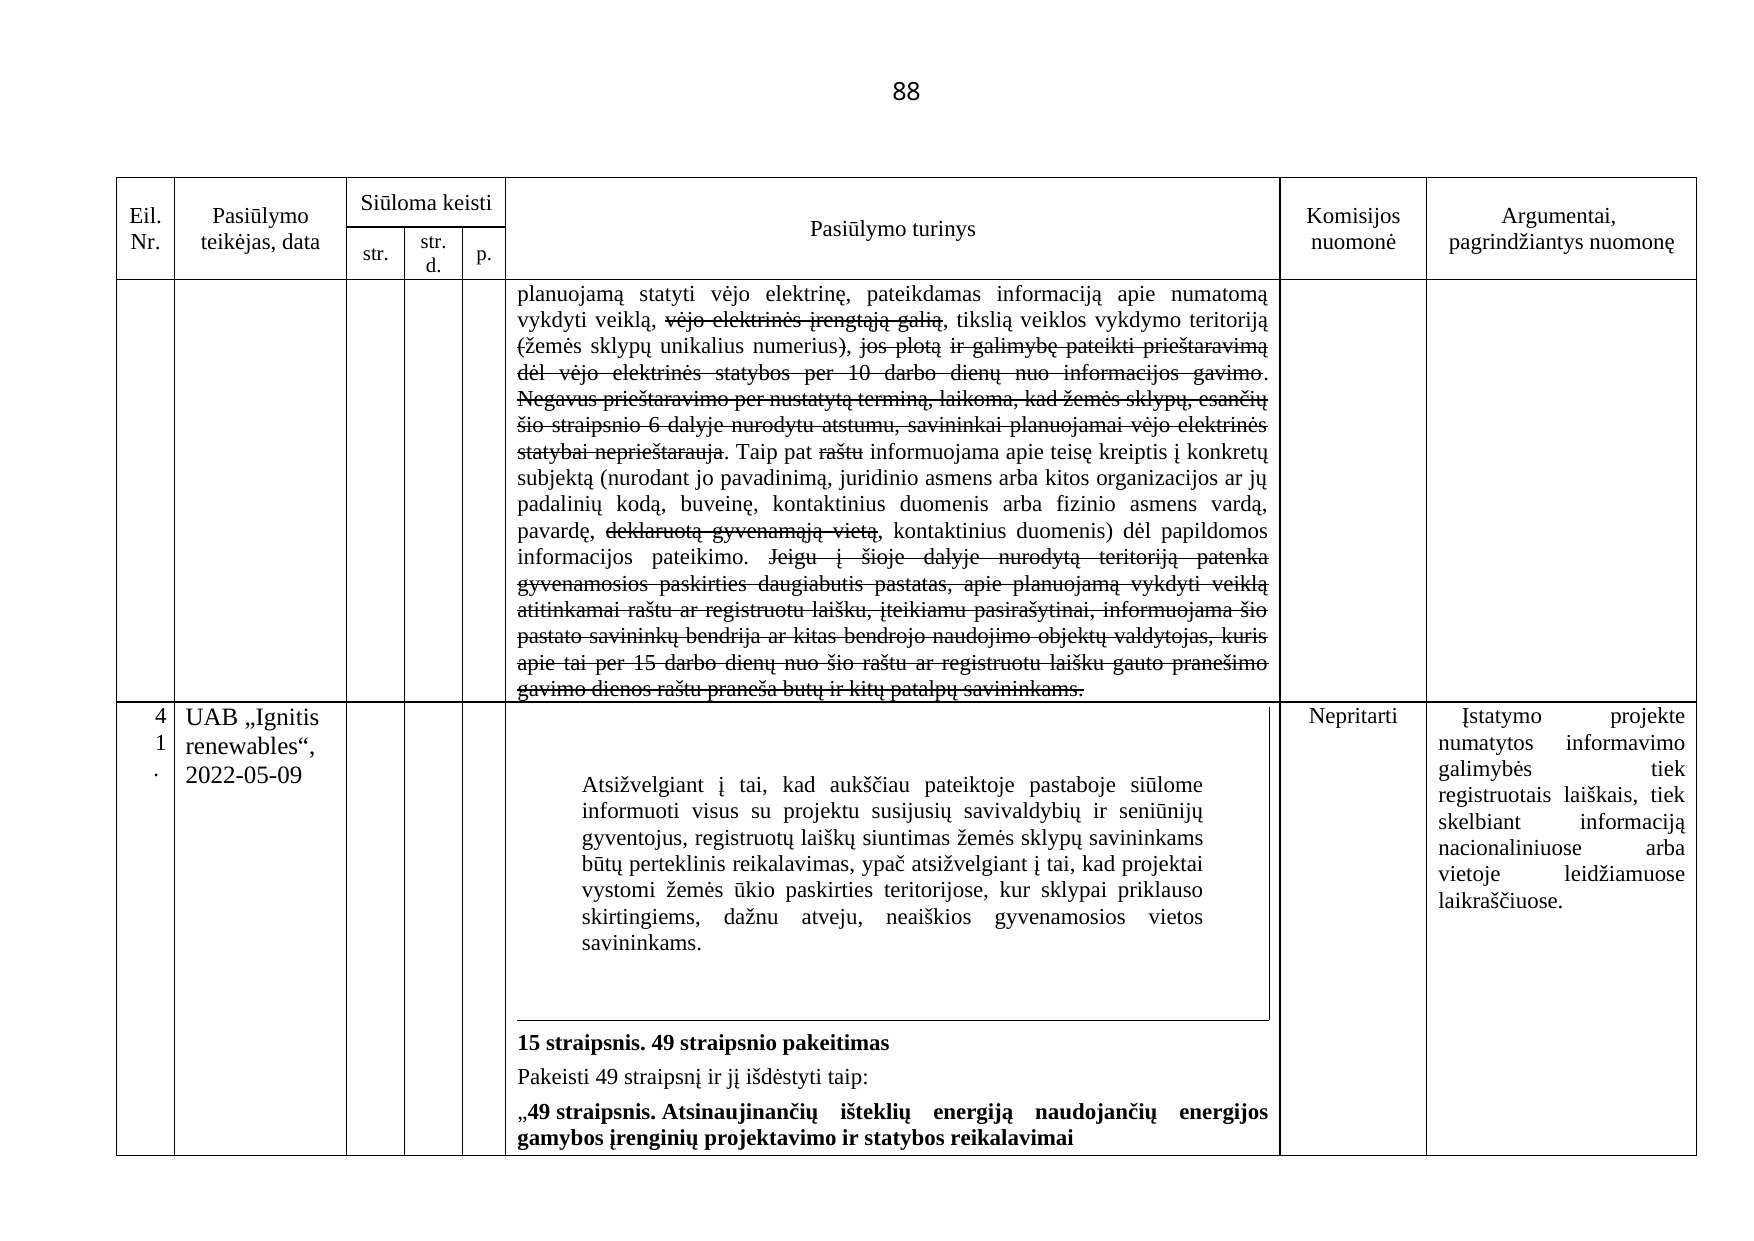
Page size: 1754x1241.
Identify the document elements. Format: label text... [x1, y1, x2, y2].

table_cell [175, 280, 346, 701]
table_cell str. [347, 228, 404, 279]
table_cell [463, 280, 505, 701]
table_cell [347, 280, 404, 701]
table_cell [405, 280, 462, 701]
table_cell [1281, 280, 1426, 701]
table_header Pasiūlymo turinys [506, 178, 1279, 279]
table_cell str. d. [405, 228, 462, 279]
table_cell [405, 703, 462, 1155]
table_header Argumentai, pagrindžiantys nuomonę [1427, 178, 1696, 279]
table_cell [117, 280, 174, 701]
table_cell Nepritarti [1281, 703, 1426, 1155]
table_cell p. [463, 228, 505, 279]
table_cell [463, 703, 505, 1155]
table_cell [117, 703, 174, 1155]
table_header Pasiūlymo teikėjas, data [175, 178, 346, 279]
table_cell Atsižvelgiant į tai, kad aukščiau pateiktoje pastaboje siūlome informuoti visus su projektu susijusių savivaldybių ir seniūnijų gyventojus, registruotų laiškų siuntimas žemės sklypų savininkams būtų perteklinis reikalavimas, ypač atsižvelgiant į tai, kad projektai vystomi žemės ūkio paskirties teritorijose, kur sklypai priklauso skirtingiems, dažnu atveju, neaiškios gyvenamosios vietos savininkams. 15 straipsnis. 49 straipsnio pakeitimas Pakeisti 49 straipsnį ir jį išdėstyti taip: „49 straipsnis. Atsinaujinančių išteklių energiją naudojančių energijos gamybos įrenginių projektavimo ir statybos reikalavimai [506, 703, 1279, 1155]
table_header Siūloma keisti [347, 178, 505, 226]
table_cell planuojamą statyti vėjo elektrinę, pateikdamas informaciją apie numatomą vykdyti veiklą, vėjo elektrinės įrengtąją galią, tikslią veiklos vykdymo teritoriją (žemės sklypų unikalius numerius), jos plotą ir galimybę pateikti prieštaravimą dėl vėjo elektrinės statybos per 10 darbo dienų nuo informacijos gavimo. Negavus prieštaravimo per nustatytą terminą, laikoma, kad žemės sklypų, esančių šio straipsnio 6 dalyje nurodytu atstumu, savininkai planuojamai vėjo elektrinės statybai neprieštarauja. Taip pat raštu informuojama apie teisę kreiptis į konkretų subjektą (nurodant jo pavadinimą, juridinio asmens arba kitos organizacijos ar jų padalinių kodą, buveinę, kontaktinius duomenis arba fizinio asmens vardą, pavardę, deklaruotą gyvenamąją vietą, kontaktinius duomenis) dėl papildomos informacijos pateikimo. Jeigu į šioje dalyje nurodytą teritoriją patenka gyvenamosios paskirties daugiabutis pastatas, apie planuojamą vykdyti veiklą atitinkamai raštu ar registruotu laišku, įteikiamu pasirašytinai, informuojama šio pastato savininkų bendrija ar kitas bendrojo naudojimo objektų valdytojas, kuris apie tai per 15 darbo dienų nuo šio raštu ar registruotu laišku gauto pranešimo gavimo dienos raštu praneša butų ir kitų patalpų savininkams. [506, 280, 1279, 701]
table_cell Įstatymo projekte numatytos informavimo galimybės tiek registruotais laiškais, tiek skelbiant informaciją nacionaliniuose arba vietoje leidžiamuose laikraščiuose. [1427, 703, 1696, 1155]
table_header Eil. Nr. [117, 178, 174, 279]
table_cell [347, 703, 404, 1155]
table_header Komisijos nuomonė [1281, 178, 1426, 279]
table_cell UAB „Ignitis renewables“, 2022-05-09 [175, 703, 346, 1155]
table_cell [1427, 280, 1696, 701]
